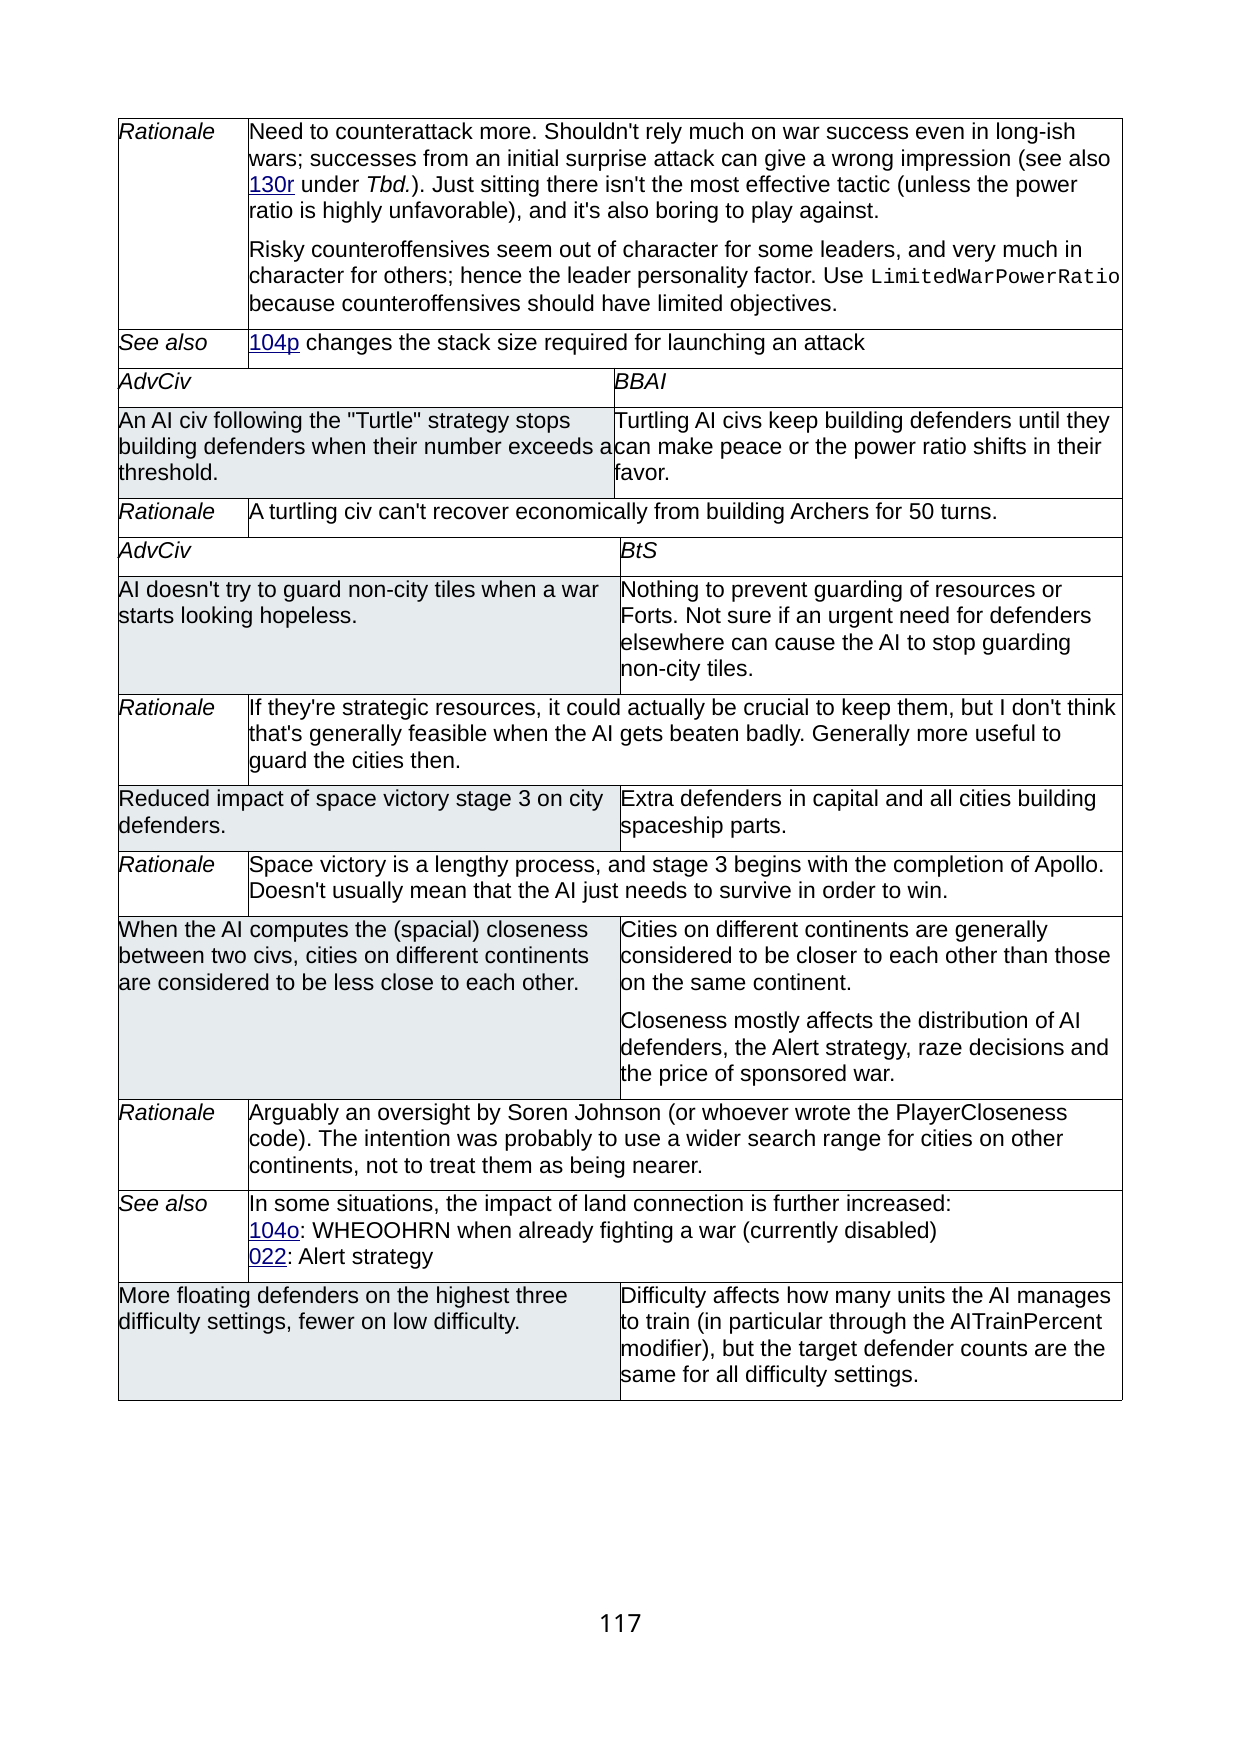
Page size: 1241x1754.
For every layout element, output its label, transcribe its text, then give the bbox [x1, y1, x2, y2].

table_cell If they're strategic resources, it could actually be crucial to keep them, but I don't think that's generally feasible when the AI gets beaten badly. Generally more useful to guard the cities then. [249, 695, 1122, 785]
table_cell 104p changes the stack size required for launching an attack [249, 330, 1122, 368]
table_cell BBAI [615, 369, 1122, 407]
table_cell Cities on different continents are generally considered to be closer to each other than those on the same continent. Closeness mostly affects the distribution of AI defenders, the Alert strategy, raze decisions and the price of sponsored war. [621, 917, 1122, 1099]
table_cell AI doesn't try to guard non-city tiles when a war starts looking hopeless. [119, 577, 620, 694]
table_cell Arguably an oversight by Soren Johnson (or whoever wrote the PlayerCloseness code). The intention was probably to use a wider search range for cities on other continents, not to treat them as being nearer. [249, 1100, 1122, 1190]
table_cell BtS [621, 538, 1122, 576]
table_cell Reduced impact of space victory stage 3 on city defenders. [119, 786, 620, 851]
table_cell See also [119, 1191, 248, 1282]
table_cell A turtling civ can't recover economically from building Archers for 50 turns. [249, 499, 1122, 537]
table_cell In some situations, the impact of land connection is further increased: 104o: WHEOOHRN when already fighting a war (currently disabled) 022: Alert strategy [249, 1191, 1122, 1282]
table_cell AdvCiv [119, 369, 614, 407]
table_cell Extra defenders in capital and all cities building spaceship parts. [621, 786, 1122, 851]
table_cell Need to counterattack more. Shouldn't rely much on war success even in long-ish wars; successes from an initial surprise attack can give a wrong impression (see also 130r under Tbd.). Just sitting there isn't the most effective tactic (unless the power ratio is highly unfavorable), and it's also boring to play against. Risky counteroffensives seem out of character for some leaders, and very much in character for others; hence the leader personality factor. Use LimitedWarPowerRatio because counteroffensives should have limited objectives. [249, 119, 1122, 329]
table_cell Space victory is a lengthy process, and stage 3 begins with the completion of Apollo. Doesn't usually mean that the AI just needs to survive in order to win. [249, 852, 1122, 916]
table_cell Turtling AI civs keep building defenders until they can make peace or the power ratio shifts in their favor. [615, 408, 1122, 498]
table_cell An AI civ following the "Turtle" strategy stops building defenders when their number exceeds a threshold. [119, 408, 614, 498]
table_cell Rationale [119, 852, 248, 916]
table_cell When the AI computes the (spacial) closeness between two civs, cities on different continents are considered to be less close to each other. [119, 917, 620, 1099]
table_cell Rationale [119, 1100, 248, 1190]
table_cell More floating defenders on the highest three difficulty settings, fewer on low difficulty. [119, 1283, 620, 1400]
table_cell Rationale [119, 695, 248, 785]
table_cell AdvCiv [119, 538, 620, 576]
table_cell Rationale [119, 119, 248, 329]
table_cell Nothing to prevent guarding of resources or Forts. Not sure if an urgent need for defenders elsewhere can cause the AI to stop guarding non-city tiles. [621, 577, 1122, 694]
table_cell Rationale [119, 499, 248, 537]
table_cell Difficulty affects how many units the AI manages to train (in particular through the AITrainPercent modifier), but the target defender counts are the same for all difficulty settings. [621, 1283, 1122, 1400]
table_cell See also [119, 330, 248, 368]
